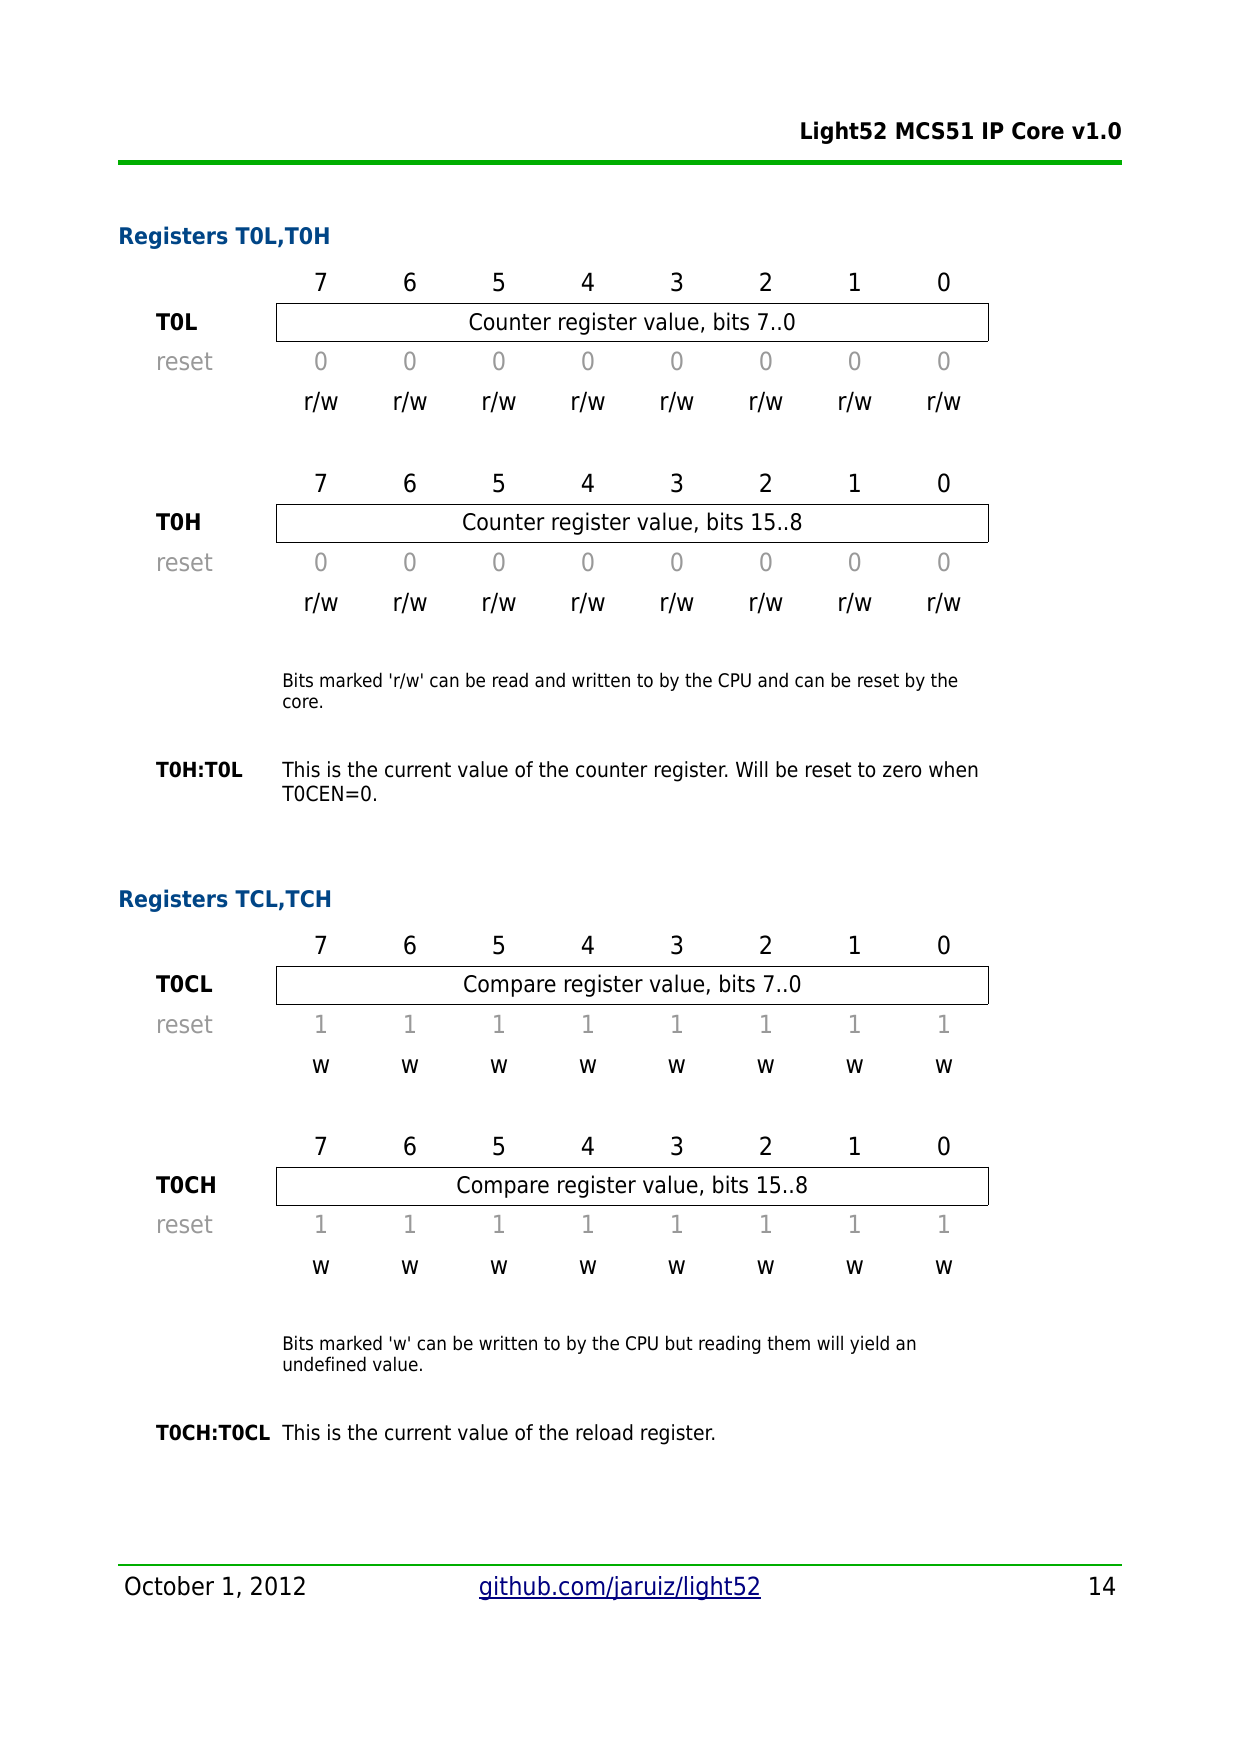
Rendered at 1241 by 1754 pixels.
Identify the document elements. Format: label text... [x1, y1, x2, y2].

table_cell w [721, 1045, 810, 1085]
table_cell [810, 1085, 899, 1126]
table_cell 1 [632, 1005, 721, 1045]
table_header 4 [543, 925, 632, 966]
table_cell r/w [454, 382, 543, 422]
table_cell Bits marked 'r/w' can be read and written to by the CPU and can be reset by the core. [276, 664, 988, 719]
table_header 0 [899, 925, 988, 966]
table_cell w [899, 1246, 988, 1286]
table_cell 1 [543, 1206, 632, 1246]
table_cell 4 [543, 1126, 632, 1167]
table_cell 6 [365, 463, 454, 504]
table_cell [150, 623, 276, 664]
table_cell r/w [365, 583, 454, 623]
table_cell Compare register value, bits 15..8 [277, 1168, 988, 1205]
table_cell 4 [543, 463, 632, 504]
table_cell 0 [276, 342, 365, 382]
table_cell [150, 1045, 276, 1085]
table_cell [150, 1327, 276, 1382]
table_cell r/w [810, 583, 899, 623]
table_cell 0 [899, 543, 988, 583]
table_cell [543, 1085, 632, 1126]
table_cell 0 [454, 543, 543, 583]
table_cell 0 [899, 342, 988, 382]
table_header 5 [454, 262, 543, 303]
table_cell 1 [721, 1005, 810, 1045]
table_cell r/w [632, 583, 721, 623]
table_cell [150, 664, 276, 719]
table_cell [150, 1085, 276, 1126]
table_cell [150, 1382, 276, 1415]
table_cell r/w [543, 583, 632, 623]
table_header 4 [543, 262, 632, 303]
table_header 1 [810, 925, 899, 966]
table_cell w [365, 1246, 454, 1286]
table_cell w [543, 1246, 632, 1286]
table_cell 2 [721, 1126, 810, 1167]
table_cell reset [150, 542, 276, 583]
table_cell [150, 382, 276, 422]
table_cell w [721, 1246, 810, 1286]
table_cell 1 [721, 1206, 810, 1246]
table_cell w [365, 1045, 454, 1085]
table_cell [454, 1085, 543, 1126]
table_cell [632, 423, 721, 463]
table_cell [276, 623, 988, 664]
table_cell w [276, 1246, 365, 1286]
table_cell 7 [276, 463, 365, 504]
table_cell [276, 1382, 988, 1415]
table_cell [454, 423, 543, 463]
table_header 5 [454, 925, 543, 966]
table_cell r/w [276, 583, 365, 623]
table_cell 0 [454, 342, 543, 382]
table_cell 1 [543, 1005, 632, 1045]
table_cell w [543, 1045, 632, 1085]
table_cell 1 [810, 1126, 899, 1167]
table_cell r/w [721, 583, 810, 623]
table_header 7 [276, 925, 365, 966]
table_cell reset [150, 1004, 276, 1045]
table_cell 5 [454, 463, 543, 504]
table_cell 0 [721, 543, 810, 583]
table_cell w [454, 1246, 543, 1286]
table_cell r/w [721, 382, 810, 422]
table_header 0 [899, 262, 988, 303]
table_header 2 [721, 925, 810, 966]
table_cell [721, 1085, 810, 1126]
table_cell This is the current value of the reload register. [276, 1415, 988, 1451]
table_cell 1 [365, 1005, 454, 1045]
table_cell [721, 423, 810, 463]
table_cell [899, 423, 988, 463]
table_cell 1 [632, 1206, 721, 1246]
table_cell Bits marked 'w' can be written to by the CPU but reading them will yield an undefined value. [276, 1327, 988, 1382]
table_cell w [810, 1045, 899, 1085]
table_cell [632, 1085, 721, 1126]
table_cell r/w [454, 583, 543, 623]
table_cell T0L [150, 303, 276, 341]
table_cell T0CH:T0CL [150, 1415, 276, 1451]
table_header 3 [632, 925, 721, 966]
table_cell w [899, 1045, 988, 1085]
table_cell r/w [899, 583, 988, 623]
table_header 3 [632, 262, 721, 303]
table_header 6 [365, 925, 454, 966]
table_cell 0 [632, 543, 721, 583]
table_cell T0CL [150, 966, 276, 1004]
table_cell w [632, 1045, 721, 1085]
table_cell 7 [276, 1126, 365, 1167]
table_header [150, 262, 276, 303]
table_cell 1 [810, 1206, 899, 1246]
table_cell [150, 583, 276, 623]
table_cell 0 [810, 543, 899, 583]
table_cell 1 [365, 1206, 454, 1246]
table_header [150, 925, 276, 966]
table_cell r/w [632, 382, 721, 422]
table_header 6 [365, 262, 454, 303]
table_cell 1 [899, 1206, 988, 1246]
table_cell r/w [810, 382, 899, 422]
table_cell [543, 423, 632, 463]
table_cell [365, 423, 454, 463]
table_cell [899, 1085, 988, 1126]
table_cell 0 [721, 342, 810, 382]
table_cell 0 [365, 543, 454, 583]
table_cell 0 [365, 342, 454, 382]
table_header 7 [276, 262, 365, 303]
table_cell 0 [543, 543, 632, 583]
table_cell [150, 423, 276, 463]
table_cell 1 [454, 1005, 543, 1045]
table_cell [150, 1126, 276, 1167]
table_cell 1 [899, 1005, 988, 1045]
table_cell r/w [276, 382, 365, 422]
table_cell [276, 423, 365, 463]
table_cell r/w [365, 382, 454, 422]
table_cell 1 [276, 1005, 365, 1045]
table_cell [276, 719, 988, 752]
table_cell 6 [365, 1126, 454, 1167]
table_cell reset [150, 1205, 276, 1246]
table_cell [276, 1085, 365, 1126]
table_cell [810, 423, 899, 463]
table_cell [365, 1085, 454, 1126]
table_cell 1 [454, 1206, 543, 1246]
table_cell T0CH [150, 1167, 276, 1205]
table_cell r/w [899, 382, 988, 422]
table_header 2 [721, 262, 810, 303]
table_cell 2 [721, 463, 810, 504]
table_cell 0 [899, 1126, 988, 1167]
table_cell This is the current value of the counter register. Will be reset to zero when T0CEN=0. [276, 753, 988, 861]
table_cell 3 [632, 463, 721, 504]
table_cell [276, 1286, 988, 1327]
table_cell [150, 719, 276, 752]
table_cell 3 [632, 1126, 721, 1167]
table_cell reset [150, 341, 276, 382]
table_cell 1 [810, 463, 899, 504]
table_header 1 [810, 262, 899, 303]
table_cell 0 [810, 342, 899, 382]
table_cell 5 [454, 1126, 543, 1167]
subtitle Registers TCL,TCH [118, 886, 1122, 913]
table_cell [150, 463, 276, 504]
table_cell Compare register value, bits 7..0 [277, 967, 988, 1004]
table_cell Counter register value, bits 7..0 [277, 304, 988, 341]
table_cell 0 [899, 463, 988, 504]
table_cell [150, 1246, 276, 1286]
table_cell Counter register value, bits 15..8 [277, 505, 988, 542]
table_cell w [810, 1246, 899, 1286]
table_cell 0 [632, 342, 721, 382]
table_cell T0H [150, 504, 276, 542]
table_cell 0 [543, 342, 632, 382]
table_cell w [454, 1045, 543, 1085]
table_cell w [632, 1246, 721, 1286]
table_cell 1 [276, 1206, 365, 1246]
subtitle Registers T0L,T0H [118, 223, 1122, 250]
table_cell [150, 1286, 276, 1327]
table_cell w [276, 1045, 365, 1085]
table_cell 1 [810, 1005, 899, 1045]
table_cell T0H:T0L [150, 753, 276, 861]
table_cell r/w [543, 382, 632, 422]
table_cell 0 [276, 543, 365, 583]
